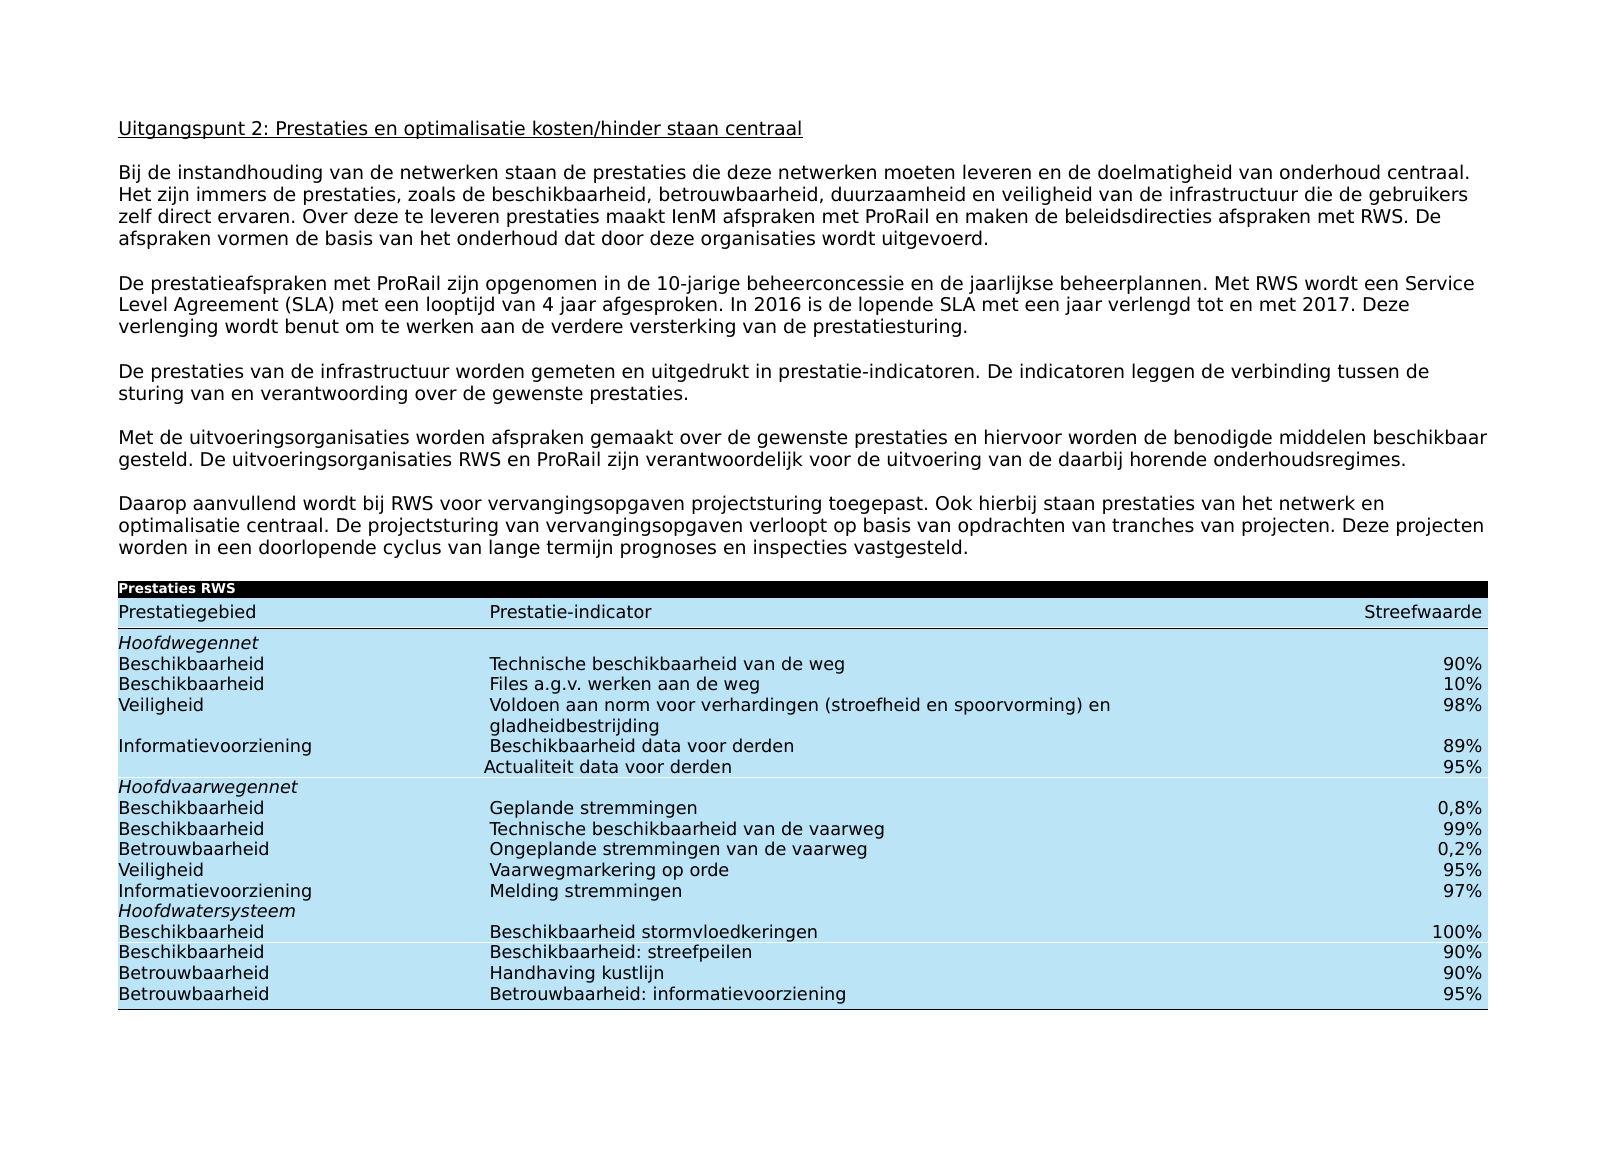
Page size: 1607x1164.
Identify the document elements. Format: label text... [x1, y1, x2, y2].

table_cell 95% [1184, 984, 1488, 1009]
table_cell Beschikbaarheid data voor derden [484, 736, 1184, 757]
table_cell Beschikbaarheid [118, 798, 483, 819]
table_cell 89% [1184, 736, 1488, 757]
text Met de uitvoeringsorganisaties worden afspraken gemaakt over de gewenste prestaties en hiervoor worden de benodigde middelen beschikbaar gesteld. De uitvoeringsorganisaties RWS en ProRail zijn verantwoordelijk voor de uitvoering van de daarbij horende onderhoudsregimes. [118, 427, 1488, 471]
table_cell Ongeplande stremmingen van de vaarweg [484, 839, 1184, 860]
table_cell 98% [1184, 695, 1488, 736]
table_cell Hoofdwegennet [118, 629, 1488, 654]
table_cell Informatievoorziening [118, 736, 483, 757]
text Bij de instandhouding van de netwerken staan de prestaties die deze netwerken moeten leveren en de doelmatigheid van onderhoud centraal. Het zijn immers de prestaties, zoals de beschikbaarheid, betrouwbaarheid, duurzaamheid en veiligheid van de infrastructuur die de gebruikers zelf direct ervaren. Over deze te leveren prestaties maakt IenM afspraken met ProRail en maken de beleidsdirecties afspraken met RWS. De afspraken vormen de basis van het onderhoud dat door deze organisaties wordt uitgevoerd. [118, 162, 1488, 250]
table_cell 95% [1184, 860, 1488, 881]
table_cell 99% [1184, 819, 1488, 839]
text Daarop aanvullend wordt bij RWS voor vervangingsopgaven projectsturing toegepast. Ook hierbij staan prestaties van het netwerk en optimalisatie centraal. De projectsturing van vervangingsopgaven verloopt op basis van opdrachten van tranches van projecten. Deze projecten worden in een doorlopende cyclus van lange termijn prognoses en inspecties vastgesteld. [118, 493, 1488, 559]
table_cell Beschikbaarheid [118, 922, 483, 942]
table_cell Handhaving kustlijn [484, 963, 1184, 984]
table_cell 10% [1184, 674, 1488, 695]
table_cell 95% [1184, 757, 1488, 777]
table_cell Beschikbaarheid: streefpeilen [484, 943, 1184, 963]
subtitle Uitgangspunt 2: Prestaties en optimalisatie kosten/hinder staan centraal [118, 118, 1488, 140]
table_cell Beschikbaarheid [118, 674, 483, 695]
table_cell Technische beschikbaarheid van de weg [484, 654, 1184, 674]
table_cell Geplande stremmingen [484, 798, 1184, 819]
table_cell 90% [1184, 963, 1488, 984]
table_cell Betrouwbaarheid [118, 984, 483, 1009]
table_cell Betrouwbaarheid: informatievoorziening [484, 984, 1184, 1009]
table_cell Prestatiegebied [118, 598, 483, 627]
table_cell 0,2% [1184, 839, 1488, 860]
table_cell Actualiteit data voor derden [484, 757, 1184, 777]
table_cell 97% [1184, 881, 1488, 901]
table_cell Veiligheid [118, 860, 483, 881]
table_cell Hoofdwatersysteem [118, 901, 1488, 922]
table_cell 0,8% [1184, 798, 1488, 819]
table_cell 90% [1184, 654, 1488, 674]
table_cell Technische beschikbaarheid van de vaarweg [484, 819, 1184, 839]
table_cell Vaarwegmarkering op orde [484, 860, 1184, 881]
table_cell Voldoen aan norm voor verhardingen (stroefheid en spoorvorming) en gladheidbestrijding [484, 695, 1184, 736]
table_cell Betrouwbaarheid [118, 963, 483, 984]
table_cell Veiligheid [118, 695, 483, 736]
table_cell Beschikbaarheid [118, 654, 483, 674]
table_cell Informatievoorziening [118, 881, 483, 901]
table_cell Beschikbaarheid [118, 819, 483, 839]
table_cell Melding stremmingen [484, 881, 1184, 901]
table_header Prestaties RWS [118, 581, 1488, 596]
table_cell 100% [1184, 922, 1488, 942]
text De prestaties van de infrastructuur worden gemeten en uitgedrukt in prestatie-indicatoren. De indicatoren leggen de verbinding tussen de sturing van en verantwoording over de gewenste prestaties. [118, 361, 1488, 404]
table_cell Hoofdvaarwegennet [118, 778, 1488, 798]
table_cell Files a.g.v. werken aan de weg [484, 674, 1184, 695]
table_cell Prestatie-indicator [484, 598, 1184, 627]
table_cell Beschikbaarheid stormvloedkeringen [484, 922, 1184, 942]
text De prestatieafspraken met ProRail zijn opgenomen in de 10-jarige beheerconcessie en de jaarlijkse beheerplannen. Met RWS wordt een Service Level Agreement (SLA) met een looptijd van 4 jaar afgesproken. In 2016 is de lopende SLA met een jaar verlengd tot en met 2017. Deze verlenging wordt benut om te werken aan de verdere versterking van de prestatiesturing. [118, 272, 1488, 338]
table_cell Betrouwbaarheid [118, 839, 483, 860]
table_cell 90% [1184, 943, 1488, 963]
table_cell Beschikbaarheid [118, 943, 483, 963]
table_cell Streefwaarde [1184, 598, 1488, 627]
